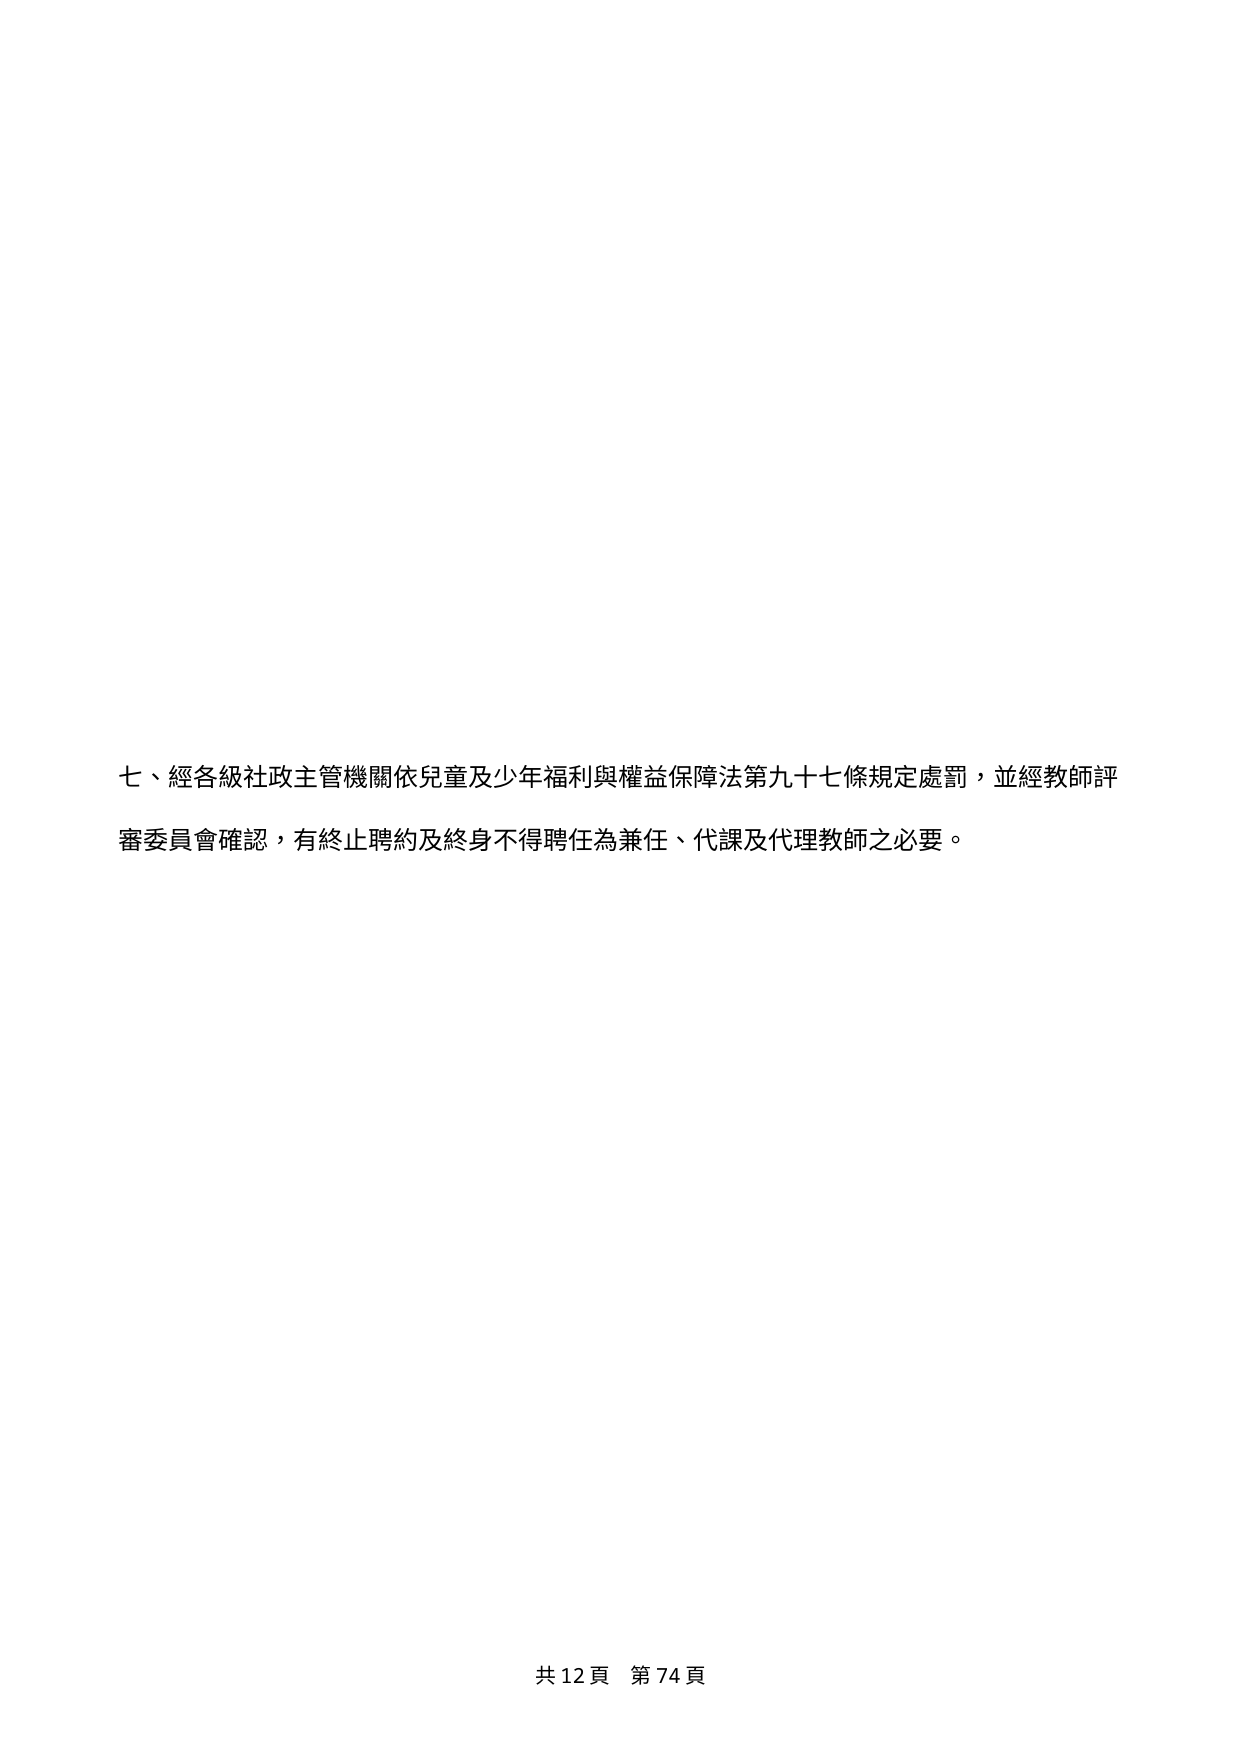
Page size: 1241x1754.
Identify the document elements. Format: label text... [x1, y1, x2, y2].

text 七、經各級社政主管機關依兒童及少年福利與權益保障法第九十七條規定處罰，並經教師評審委員會確認，有終止聘約及終身不得聘任為兼任、代課及代理教師之必要。 [118, 734, 1122, 859]
